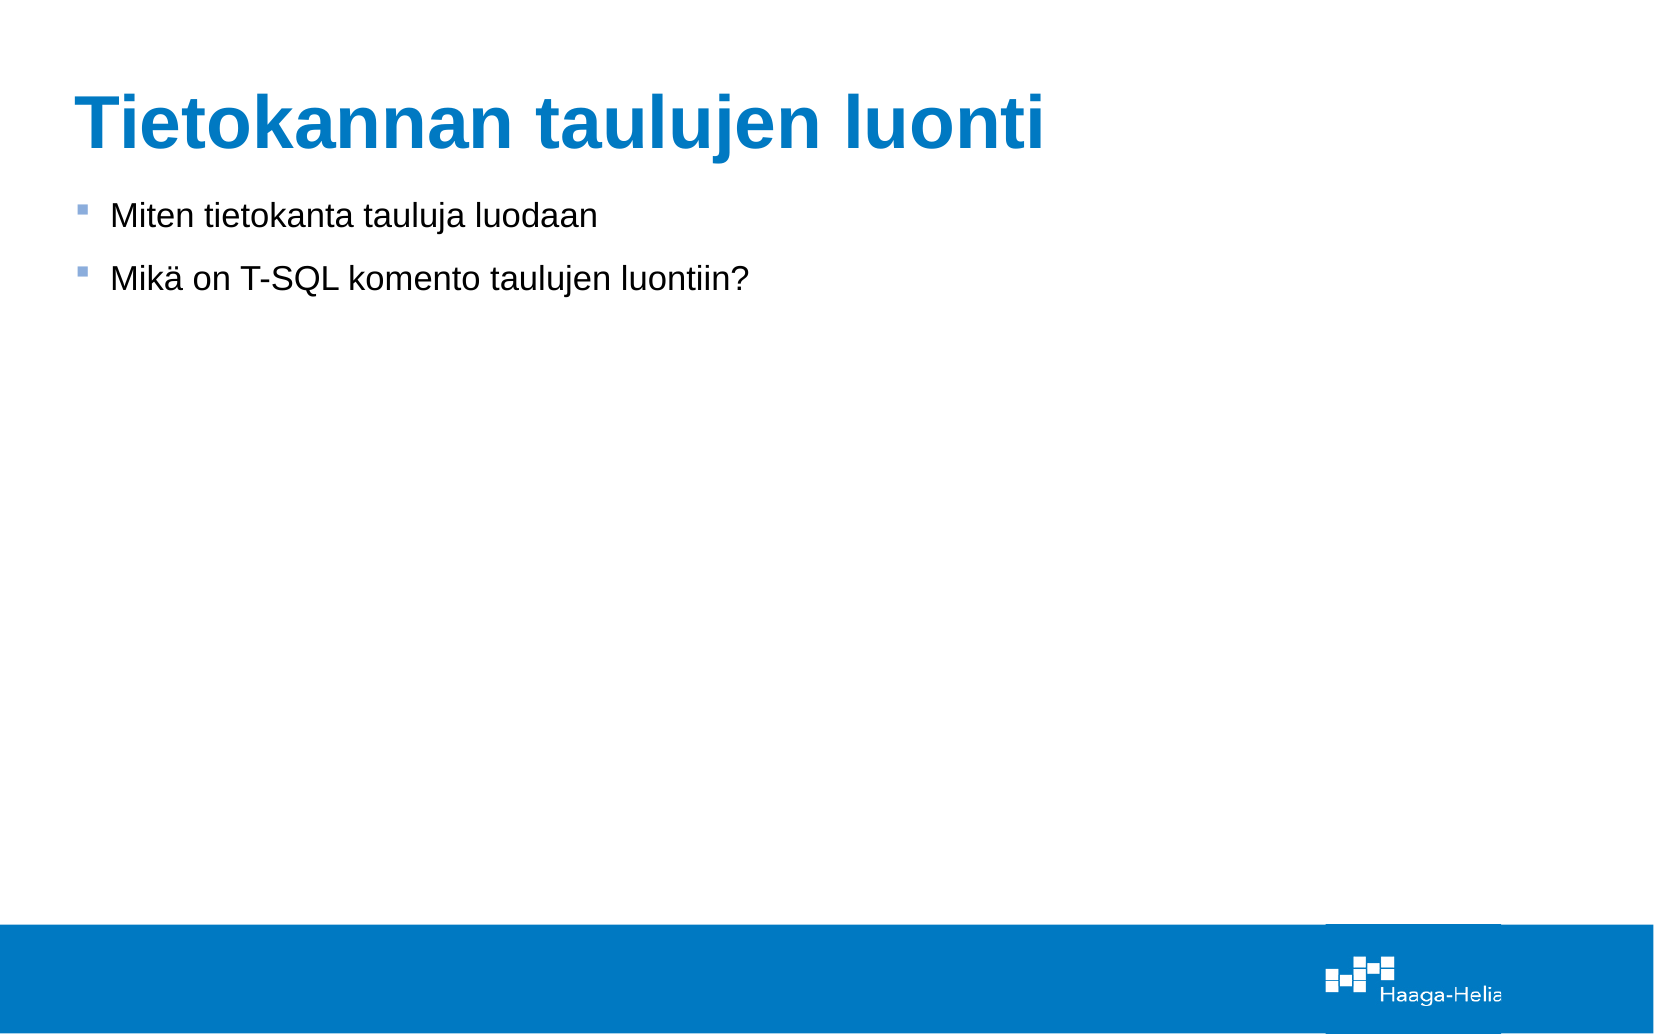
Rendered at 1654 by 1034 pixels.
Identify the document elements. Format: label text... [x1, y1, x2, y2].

list Miten tietokanta tauluja luodaan Mikä on T-SQL komento taulujen luontiin? [74, 188, 1584, 910]
picture [1325, 924, 1502, 1034]
title Tietokannan taulujen luonti [74, 82, 1584, 178]
